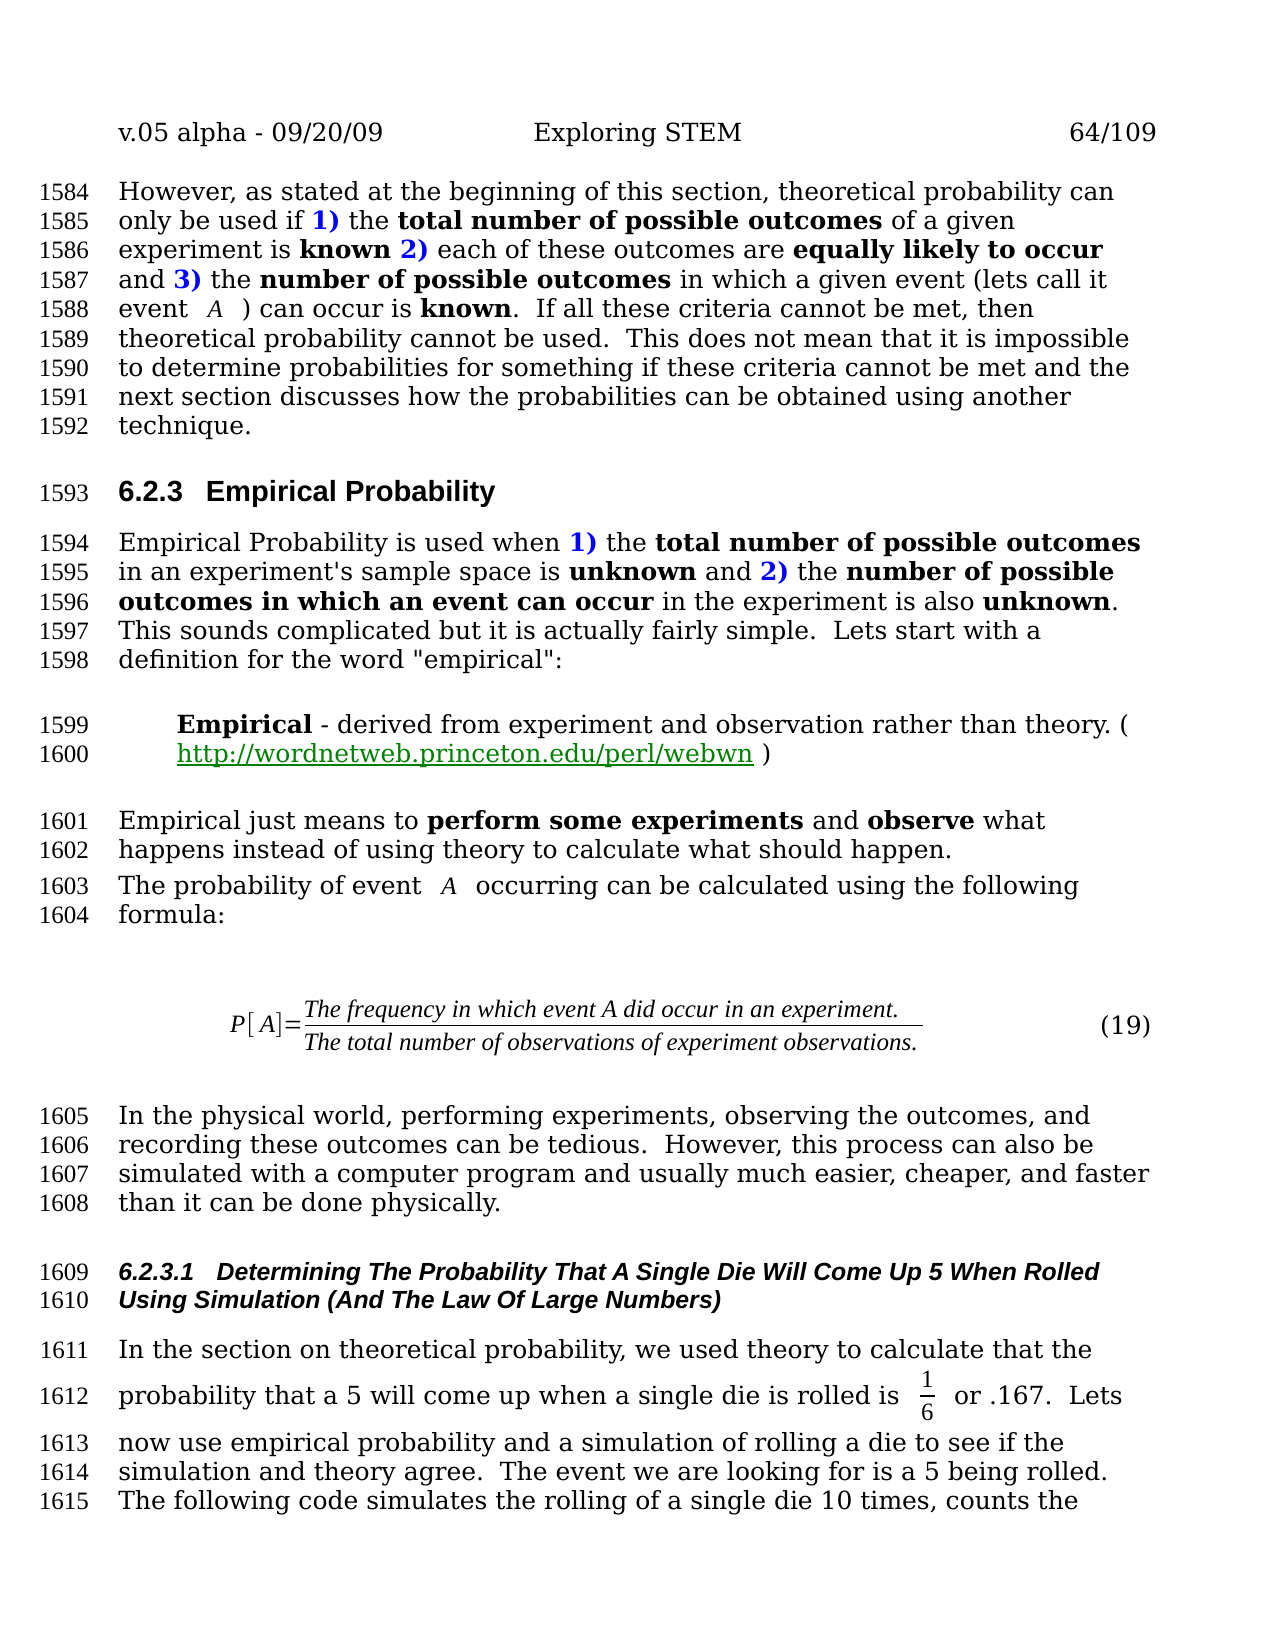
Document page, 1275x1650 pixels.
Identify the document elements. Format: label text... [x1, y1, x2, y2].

text In the section on theoretical probability, we used theory to calculate that the probability that a 5 will come up when a single die is rolled isor .167. Lets now use empirical probability and a simulation of rolling a die to see if the simulation and theory agree. The event we are looking for is a 5 being rolled. The following code simulates the rolling of a single die 10 times, counts the [118, 1335, 1157, 1515]
table_header [118, 988, 1041, 1063]
text In the physical world, performing experiments, observing the outcomes, and recording these outcomes can be tedious. However, this process can also be simulated with a computer program and usually much easier, cheaper, and faster than it can be done physically. [118, 1101, 1157, 1218]
text Empirical - derived from experiment and observation rather than theory. ( http://wordnetweb.princeton.edu/perl/webwn ) [176, 710, 1157, 768]
table_header (19) [1041, 988, 1157, 1063]
subtitle Determining The Probability That A Single Die Will Come Up 5 When Rolled Using Simulation (And The Law Of Large Numbers) [118, 1257, 1157, 1314]
text Empirical just means to perform some experiments and observe what happens instead of using theory to calculate what should happen. [118, 806, 1157, 865]
subtitle Empirical Probability [118, 473, 1157, 507]
text The probability of eventoccurring can be calculated using the following formula: [118, 871, 1157, 930]
text Empirical Probability is used when 1) the total number of possible outcomes in an experiment's sample space is unknown and 2) the number of possible outcomes in which an event can occur in the experiment is also unknown. This sounds complicated but it is actually fairly simple. Lets start with a definition for the word "empirical": [118, 528, 1157, 674]
text However, as stated at the beginning of this section, theoretical probability can only be used if 1) the total number of possible outcomes of a given experiment is known 2) each of these outcomes are equally likely to occur and 3) the number of possible outcomes in which a given event (lets call it event) can occur is known. If all these criteria cannot be met, then theoretical probability cannot be used. This does not mean that it is impossible to determine probabilities for something if these criteria cannot be met and the next section discusses how the probabilities can be obtained using another technique. [118, 177, 1157, 441]
